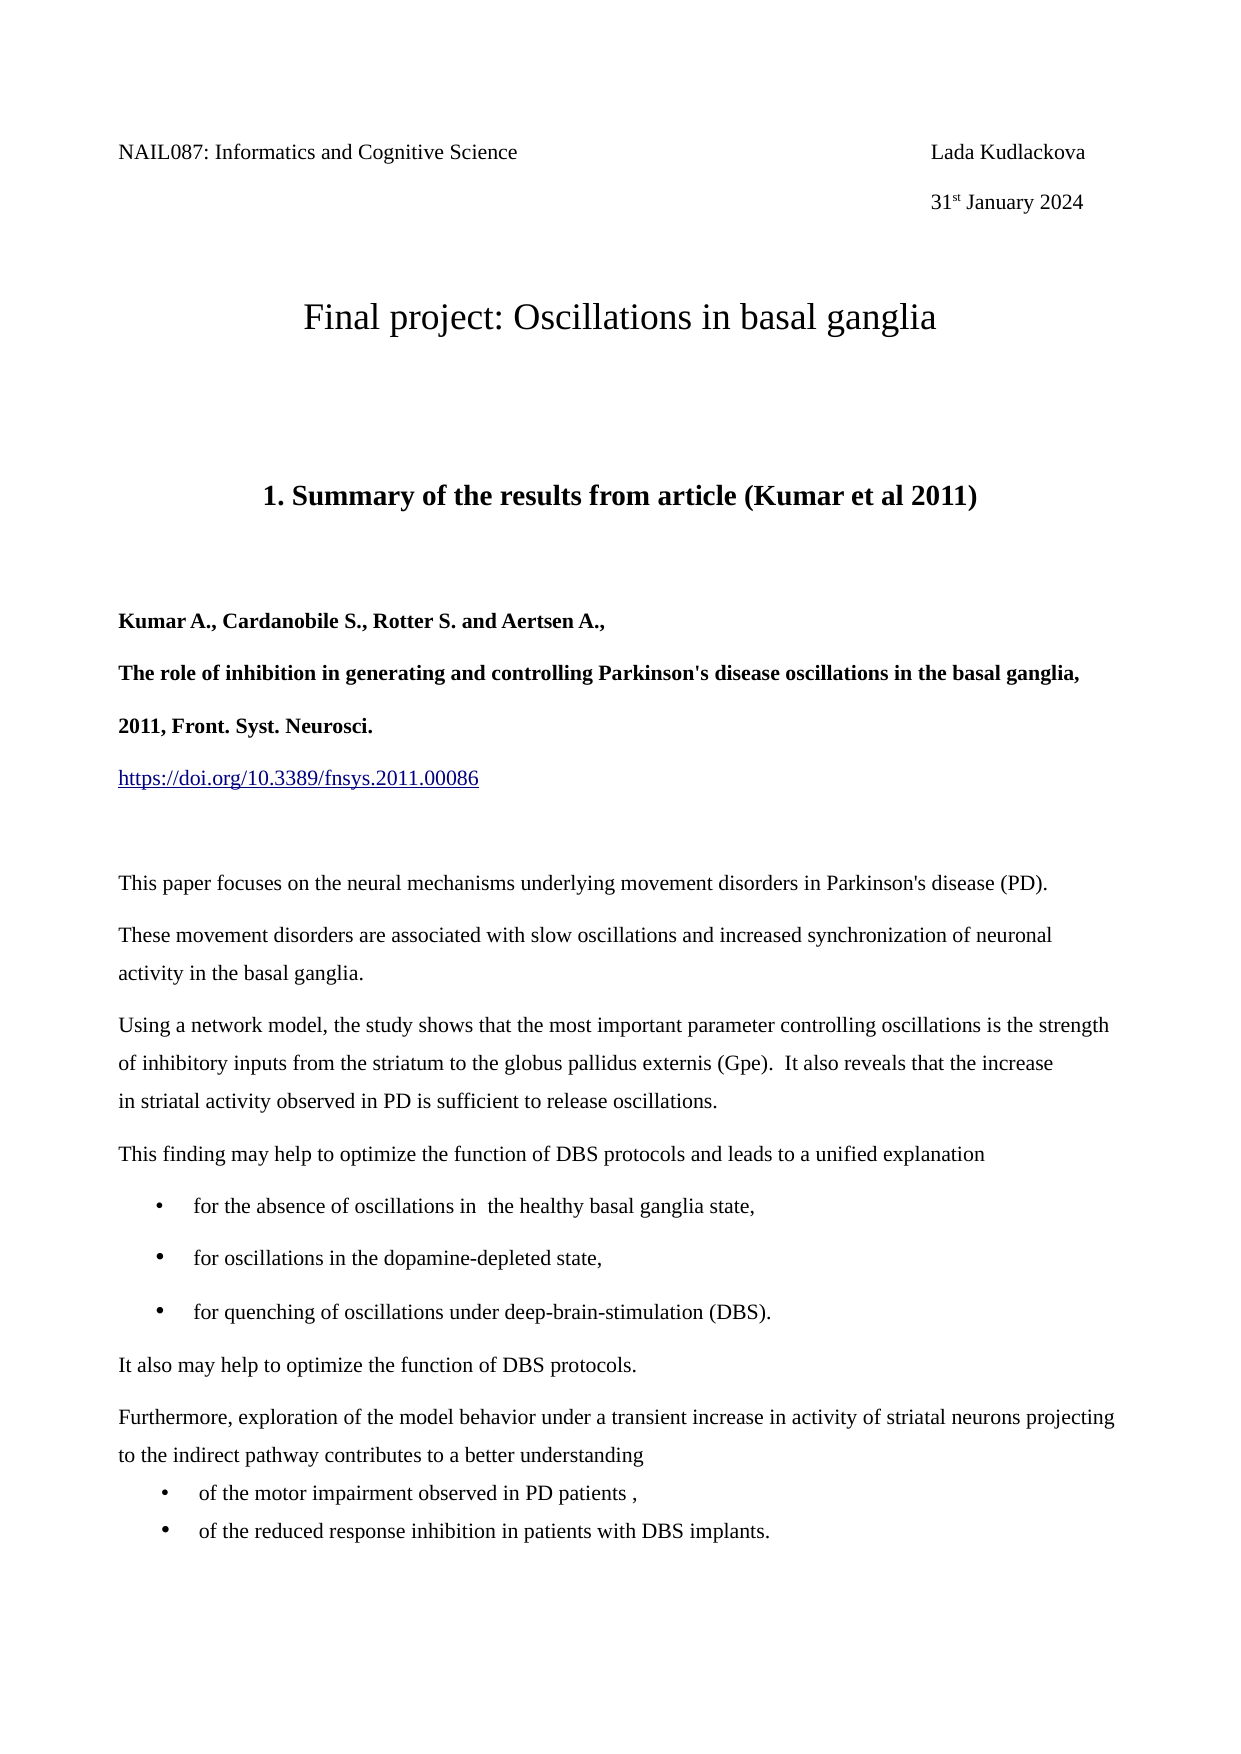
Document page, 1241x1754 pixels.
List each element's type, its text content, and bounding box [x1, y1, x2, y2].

subtitle NAIL087: Informatics and Cognitive Science Lada Kudlackova [118, 139, 1122, 164]
text Furthermore, exploration of the model behavior under a transient increase in activity of striatal neurons projecting to the indirect pathway contributes to a better understanding [118, 1404, 1122, 1467]
list for the absence of oscillations in the healthy basal ganglia state, [156, 1193, 1122, 1218]
text Final project: Oscillations in basal ganglia [118, 294, 1122, 337]
text This finding may help to optimize the function of DBS protocols and leads to a unified explanation [118, 1141, 1122, 1166]
text Kumar A., Cardanobile S., Rotter S. and Aertsen A., [118, 608, 1122, 633]
list for quenching of oscillations under deep-brain-stimulation (DBS). [156, 1299, 1122, 1324]
text 2011, Front. Syst. Neurosci. [118, 713, 1122, 738]
text These movement disorders are associated with slow oscillations and increased synchronization of neuronal activity in the basal ganglia. [118, 922, 1122, 985]
text This paper focuses on the neural mechanisms underlying movement disorders in Parkinson's disease (PD). [118, 870, 1122, 895]
text It also may help to optimize the function of DBS protocols. [118, 1352, 1122, 1377]
text 31st January 2024 [118, 189, 1122, 214]
list of the motor impairment observed in PD patients , [161, 1480, 1122, 1505]
text Using a network model, the study shows that the most important parameter controlling oscillations is the strength of inhibitory inputs from the striatum to the globus pallidus externis (Gpe). It also reveals that the increase in striatal activity observed in PD is sufficient to release oscillations. [118, 1012, 1122, 1113]
text https://doi.org/10.3389/fnsys.2011.00086 [118, 765, 1122, 790]
text The role of inhibition in generating and controlling Parkinson's disease oscillations in the basal ganglia, [118, 660, 1122, 686]
list of the reduced response inhibition in patients with DBS implants. [161, 1518, 1122, 1544]
list for oscillations in the dopamine-depleted state, [156, 1245, 1122, 1271]
text 1. Summary of the results from article (Kumar et al 2011) [118, 478, 1122, 512]
